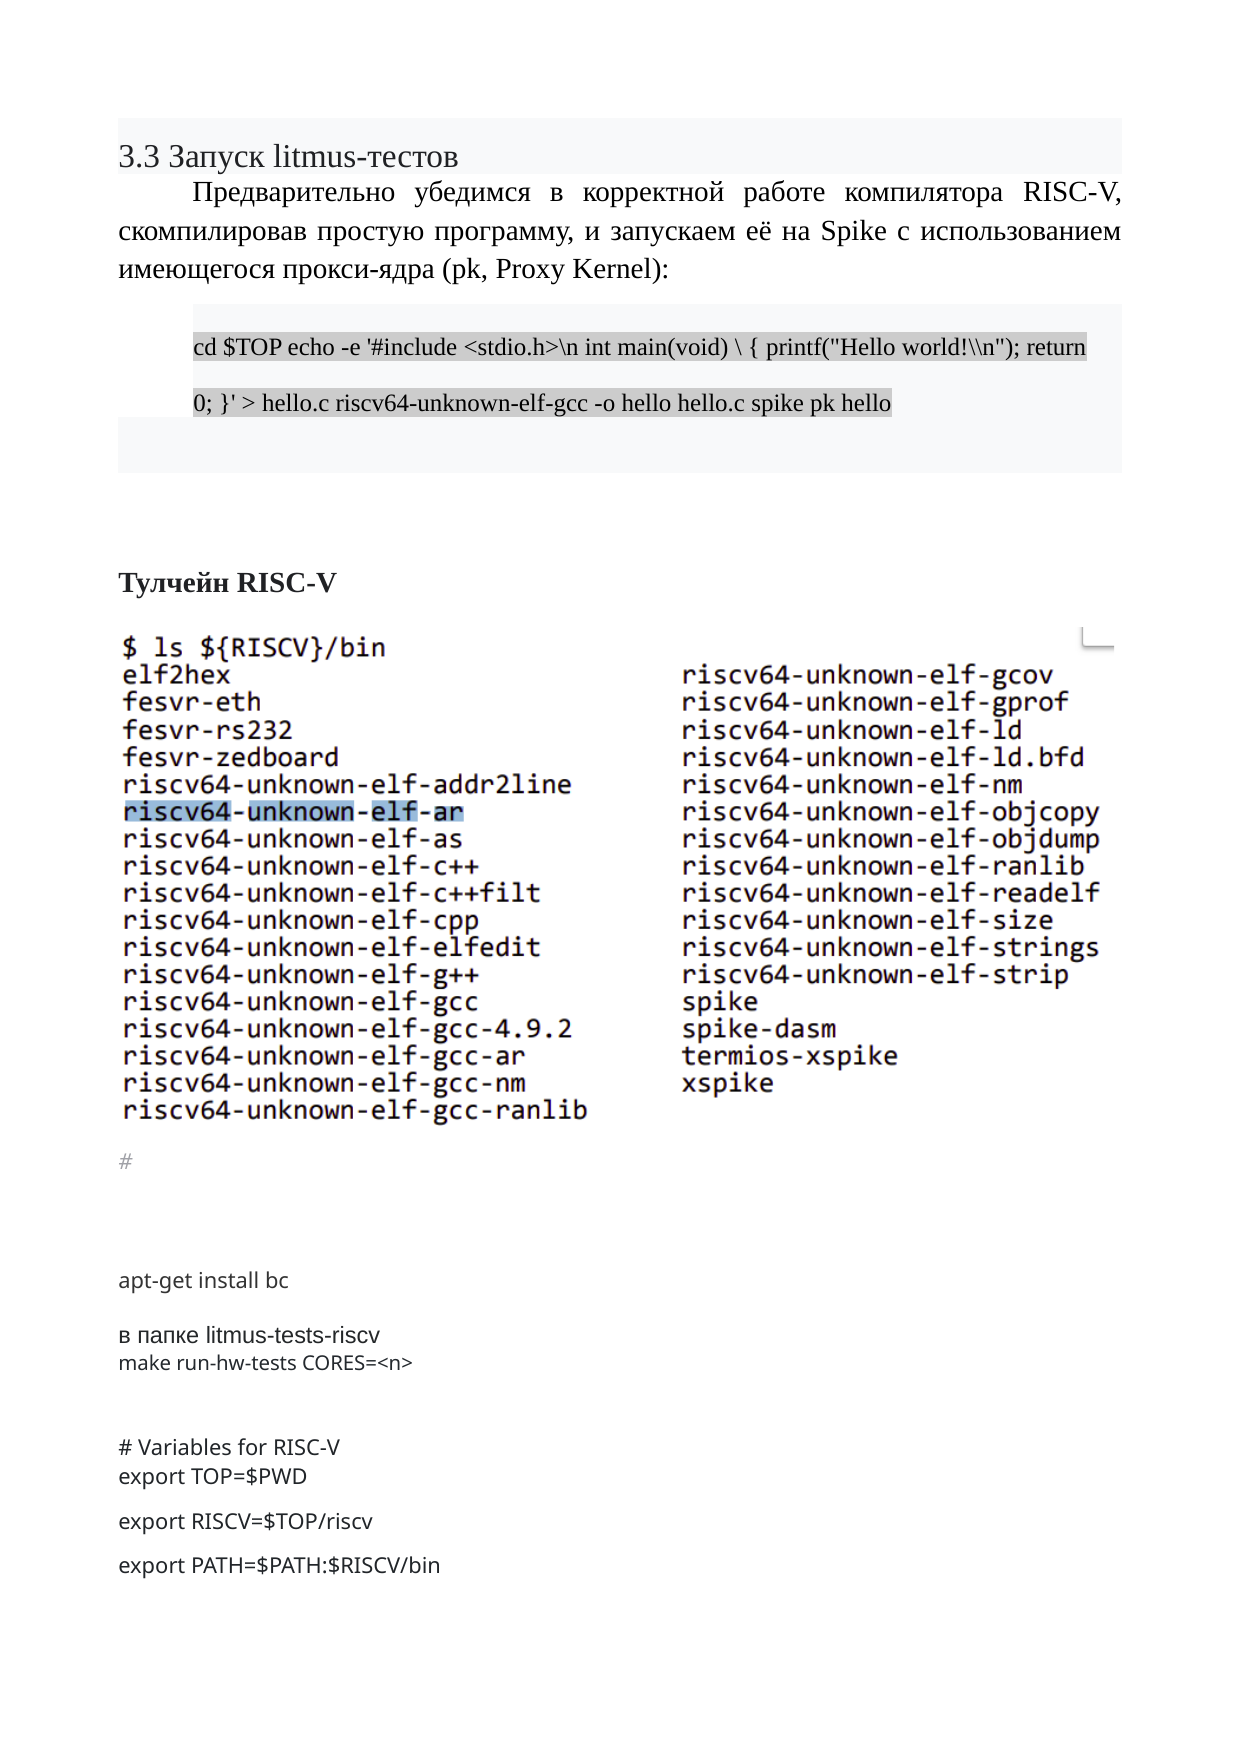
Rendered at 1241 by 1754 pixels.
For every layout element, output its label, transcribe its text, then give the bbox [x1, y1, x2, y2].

text Тулчейн RISC-V [118, 565, 1122, 598]
text # Variables for RISC-V [118, 1431, 1122, 1461]
text apt-get install bc [118, 1265, 1122, 1294]
picture [110, 627, 1115, 1146]
text # [118, 1146, 1122, 1175]
text export PATH=$PATH:$RISCV/bin [118, 1550, 1122, 1580]
text export RISCV=$TOP/riscv [118, 1506, 1122, 1535]
text 3.3 Запуск litmus-тестов [118, 118, 1122, 174]
text Предварительно убедимся в корректной работе компилятора RISC-V, скомпилировав простую программу, и запускаем её на Spike с использованием имеющегося прокси-ядра (pk, Proxy Kernel): [118, 174, 1122, 285]
text export TOP=$PWD [118, 1461, 1122, 1491]
text cd $TOP echo -e '#include <stdio.h>\n int main(void) \ { printf("Hello world!\\n"); return 0; }' > hello.c riscv64-unknown-elf-gcc -o hello hello.c spike pk hello [193, 304, 1122, 417]
text make run-hw-tests CORES=<n> [118, 1348, 1122, 1376]
text в папке litmus-tests-riscv [118, 1321, 1122, 1348]
